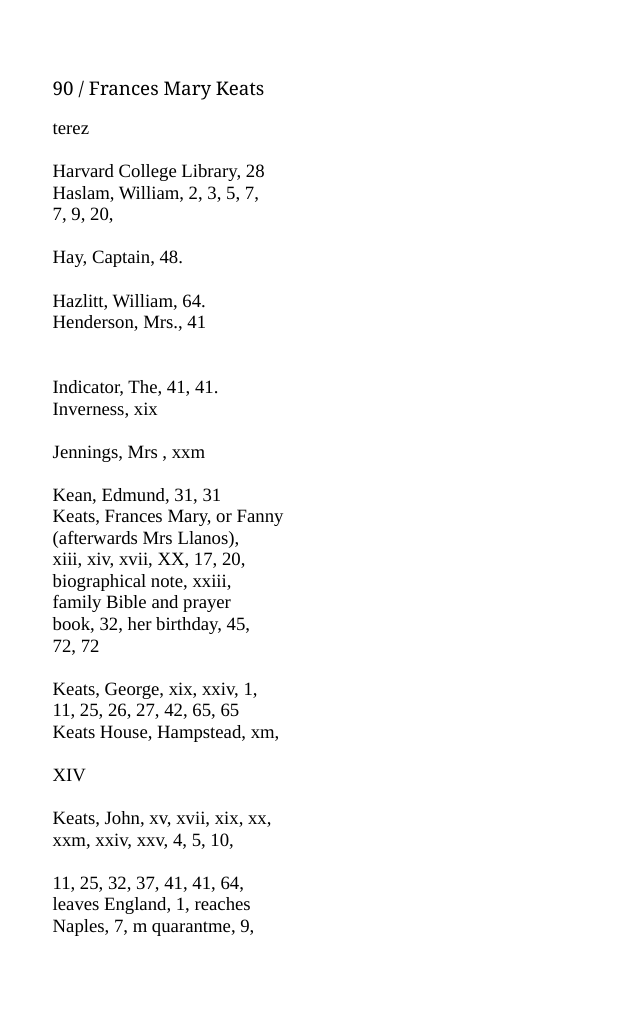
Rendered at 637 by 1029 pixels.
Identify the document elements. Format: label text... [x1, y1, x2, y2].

text Haslam, William, 2, 3, 5, 7, [52, 182, 538, 203]
text xiii, xiv, xvii, XX, 17, 20, [52, 548, 538, 570]
text Kean, Edmund, 31, 31 [52, 484, 538, 505]
text XIV [52, 764, 538, 786]
text Inverness, xix [52, 397, 538, 419]
text Keats, John, xv, xvii, xix, xx, [52, 807, 538, 829]
text Henderson, Mrs., 41 [52, 311, 538, 333]
text book, 32, her birthday, 45, [52, 613, 538, 634]
text Jennings, Mrs , xxm [52, 441, 538, 462]
text 11, 25, 32, 37, 41, 41, 64, [52, 872, 538, 893]
text Keats House, Hampstead, xm, [52, 721, 538, 742]
text Naples, 7, m quarantme, 9, [52, 915, 538, 936]
text xxm, xxiv, xxv, 4, 5, 10, [52, 829, 538, 850]
text 11, 25, 26, 27, 42, 65, 65 [52, 699, 538, 721]
text Harvard College Library, 28 [52, 160, 538, 182]
text terez [52, 117, 538, 139]
text family Bible and prayer [52, 591, 538, 613]
text Keats, George, xix, xxiv, 1, [52, 678, 538, 699]
text (afterwards Mrs Llanos), [52, 527, 538, 548]
text 72, 72 [52, 634, 538, 656]
text biographical note, xxiii, [52, 570, 538, 591]
text Hay, Captain, 48. [52, 246, 538, 268]
text Keats, Frances Mary, or Fanny [52, 505, 538, 527]
text leaves England, 1, reaches [52, 893, 538, 915]
text 7, 9, 20, [52, 203, 538, 225]
text Hazlitt, William, 64. [52, 289, 538, 311]
text Indicator, The, 41, 41. [52, 376, 538, 397]
